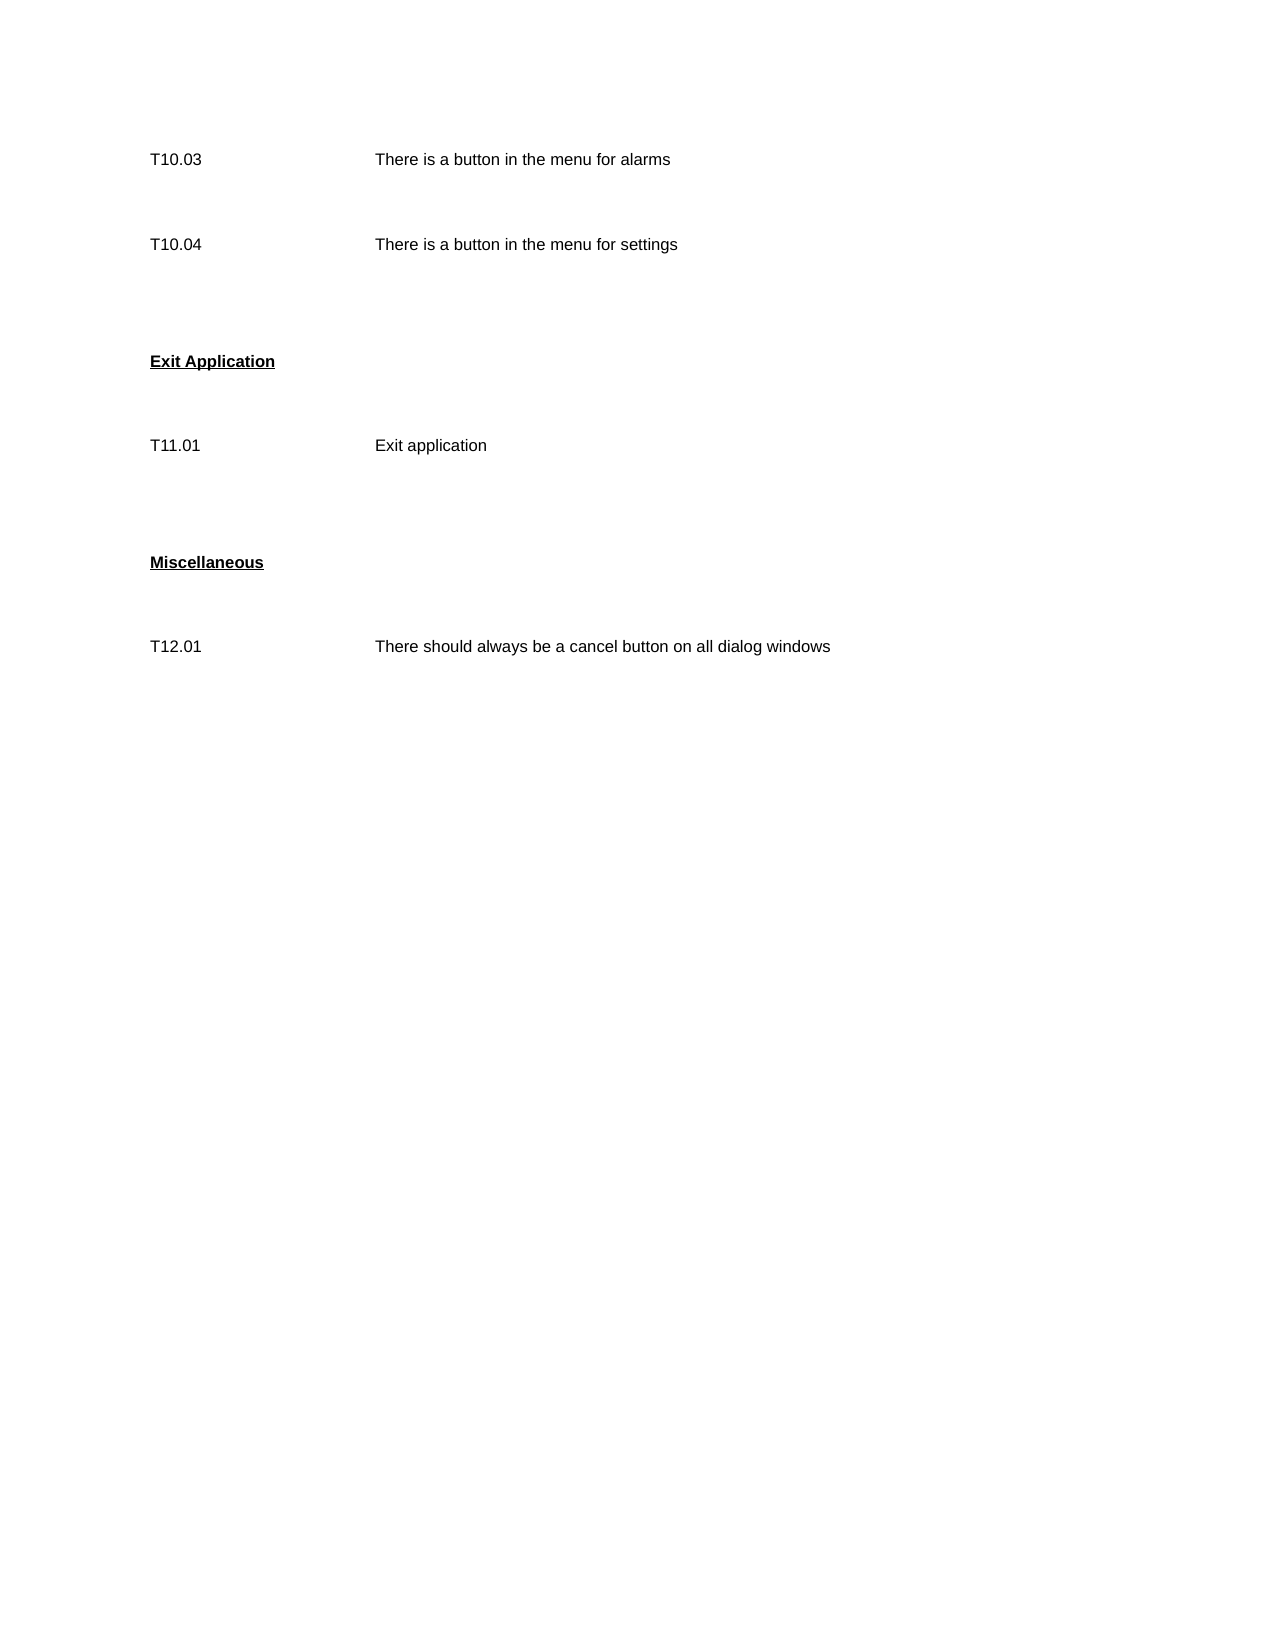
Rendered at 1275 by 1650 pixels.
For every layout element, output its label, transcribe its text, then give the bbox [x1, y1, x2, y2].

subtitle T12.01 There should always be a cancel button on all dialog windows [150, 637, 1125, 656]
subtitle Exit Application [150, 351, 1125, 371]
subtitle T10.04 There is a button in the menu for settings [150, 234, 1125, 254]
subtitle T11.01 Exit application [150, 436, 1125, 455]
subtitle T10.03 There is a button in the menu for alarms [150, 150, 1125, 169]
subtitle Miscellaneous [150, 553, 1125, 572]
